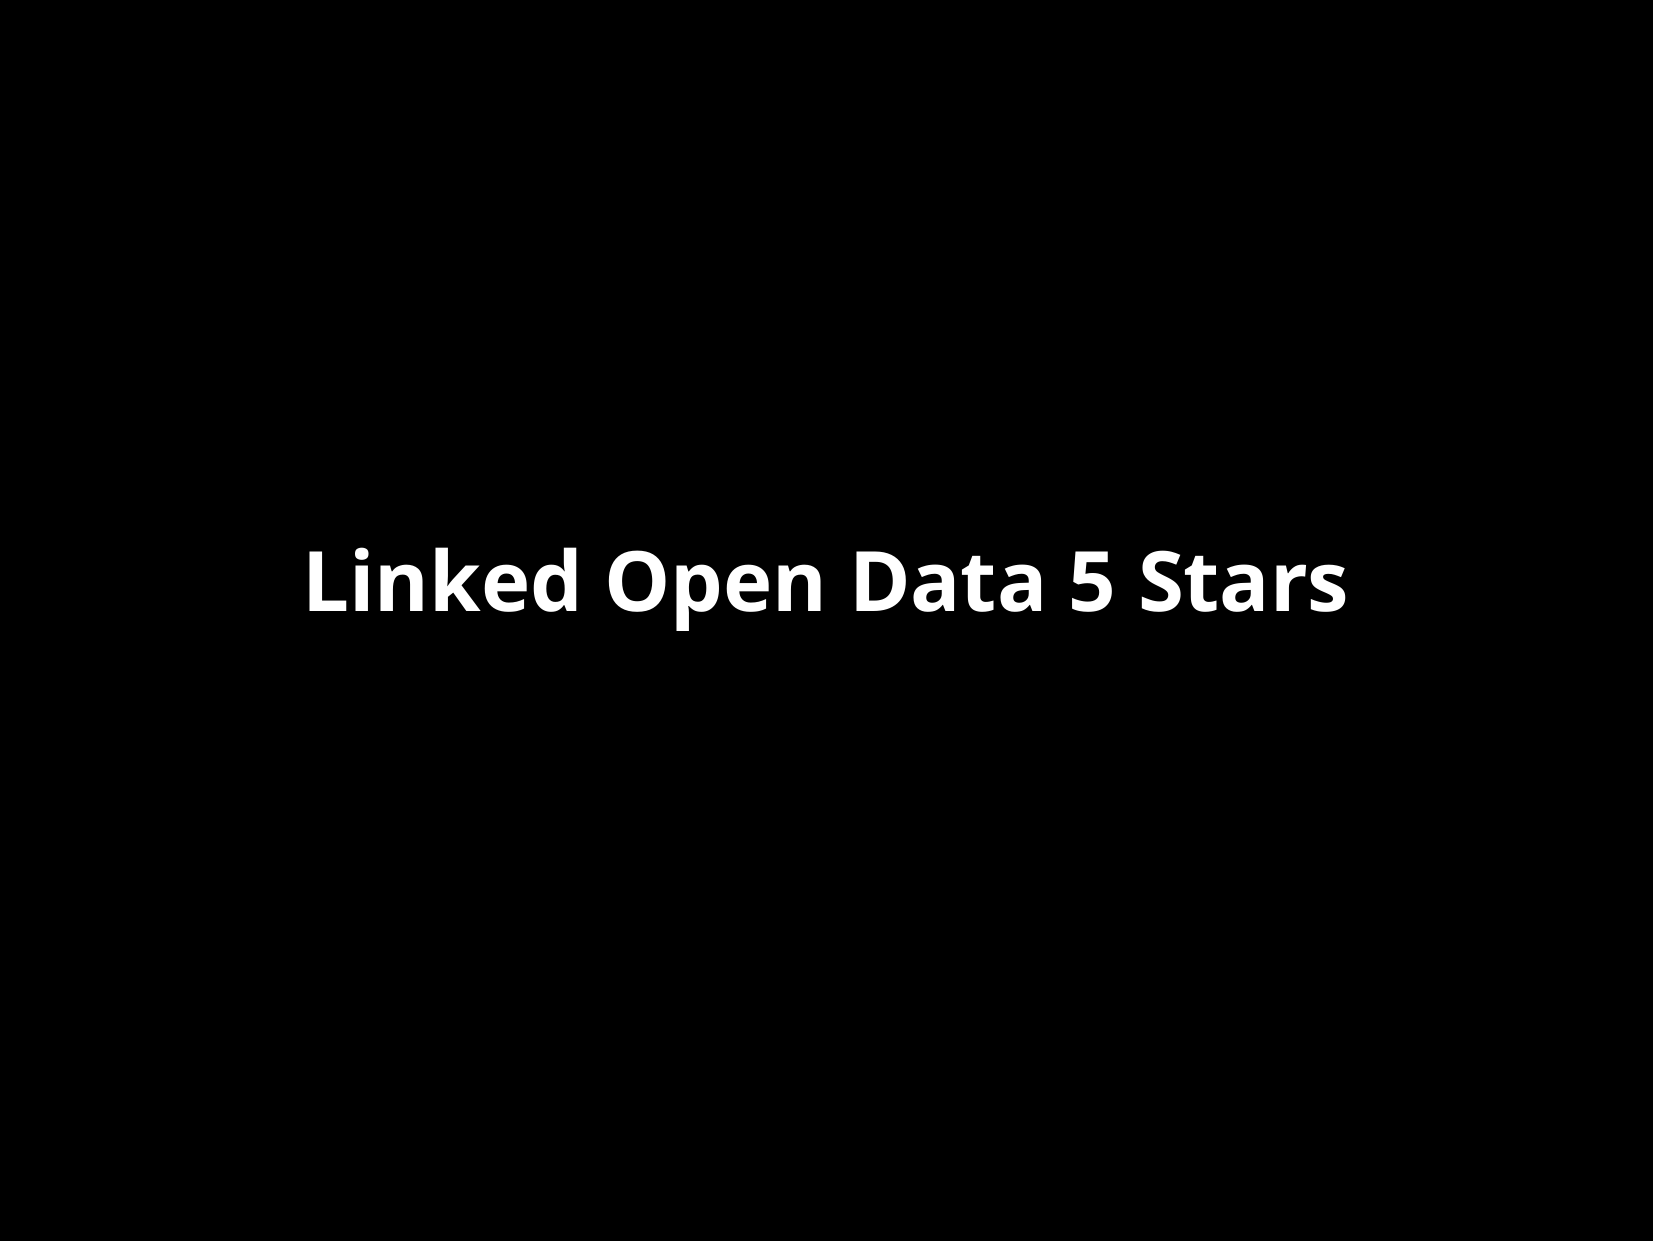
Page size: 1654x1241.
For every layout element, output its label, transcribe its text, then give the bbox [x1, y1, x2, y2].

subtitle Linked Open Data 5 Stars [82, 49, 1571, 1109]
